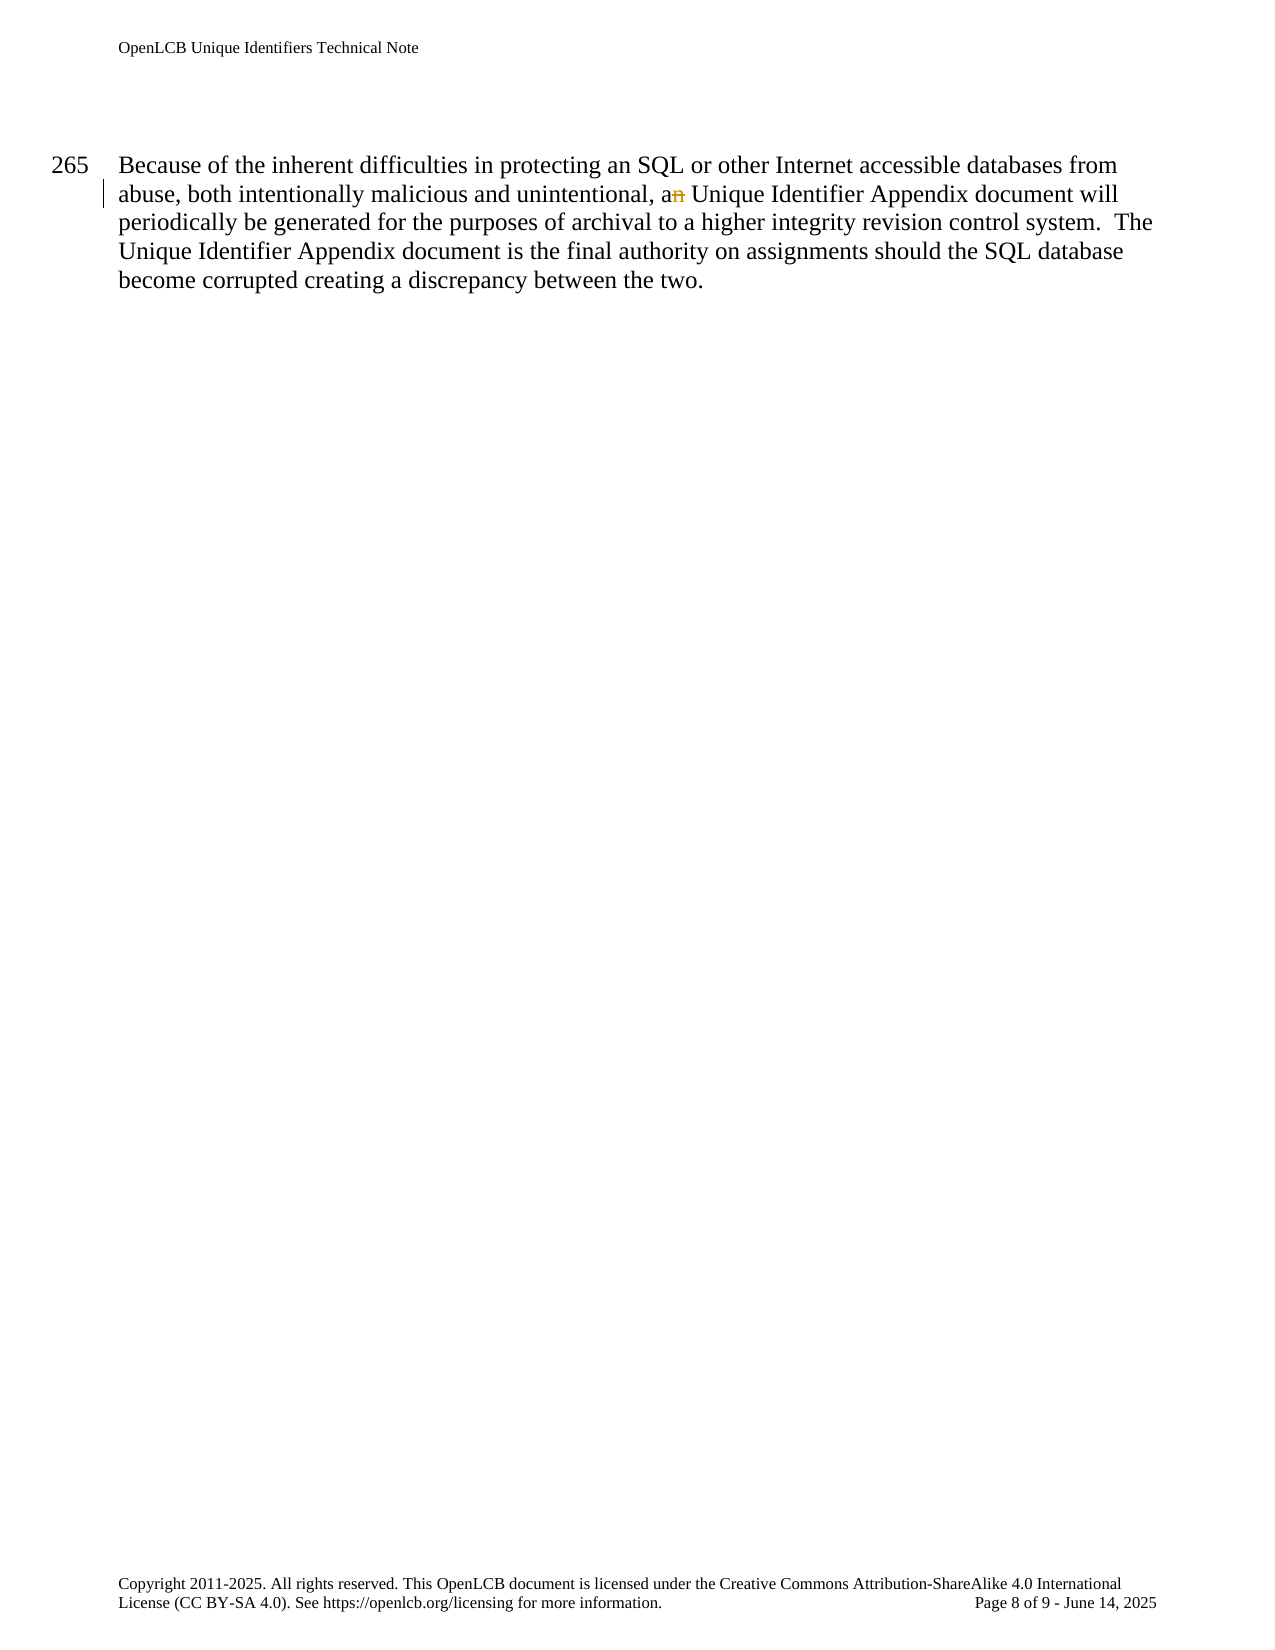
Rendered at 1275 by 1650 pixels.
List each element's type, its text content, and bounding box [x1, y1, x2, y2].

text Because of the inherent difficulties in protecting an SQL or other Internet accessible databases from abuse, both intentionally malicious and unintentional, a Unique Identifier Appendix document will periodically be generated for the purposes of archival to a higher integrity revision control system. The Unique Identifier Appendix document is the final authority on assignments should the SQL database become corrupted creating a discrepancy between the two. [118, 150, 1157, 294]
